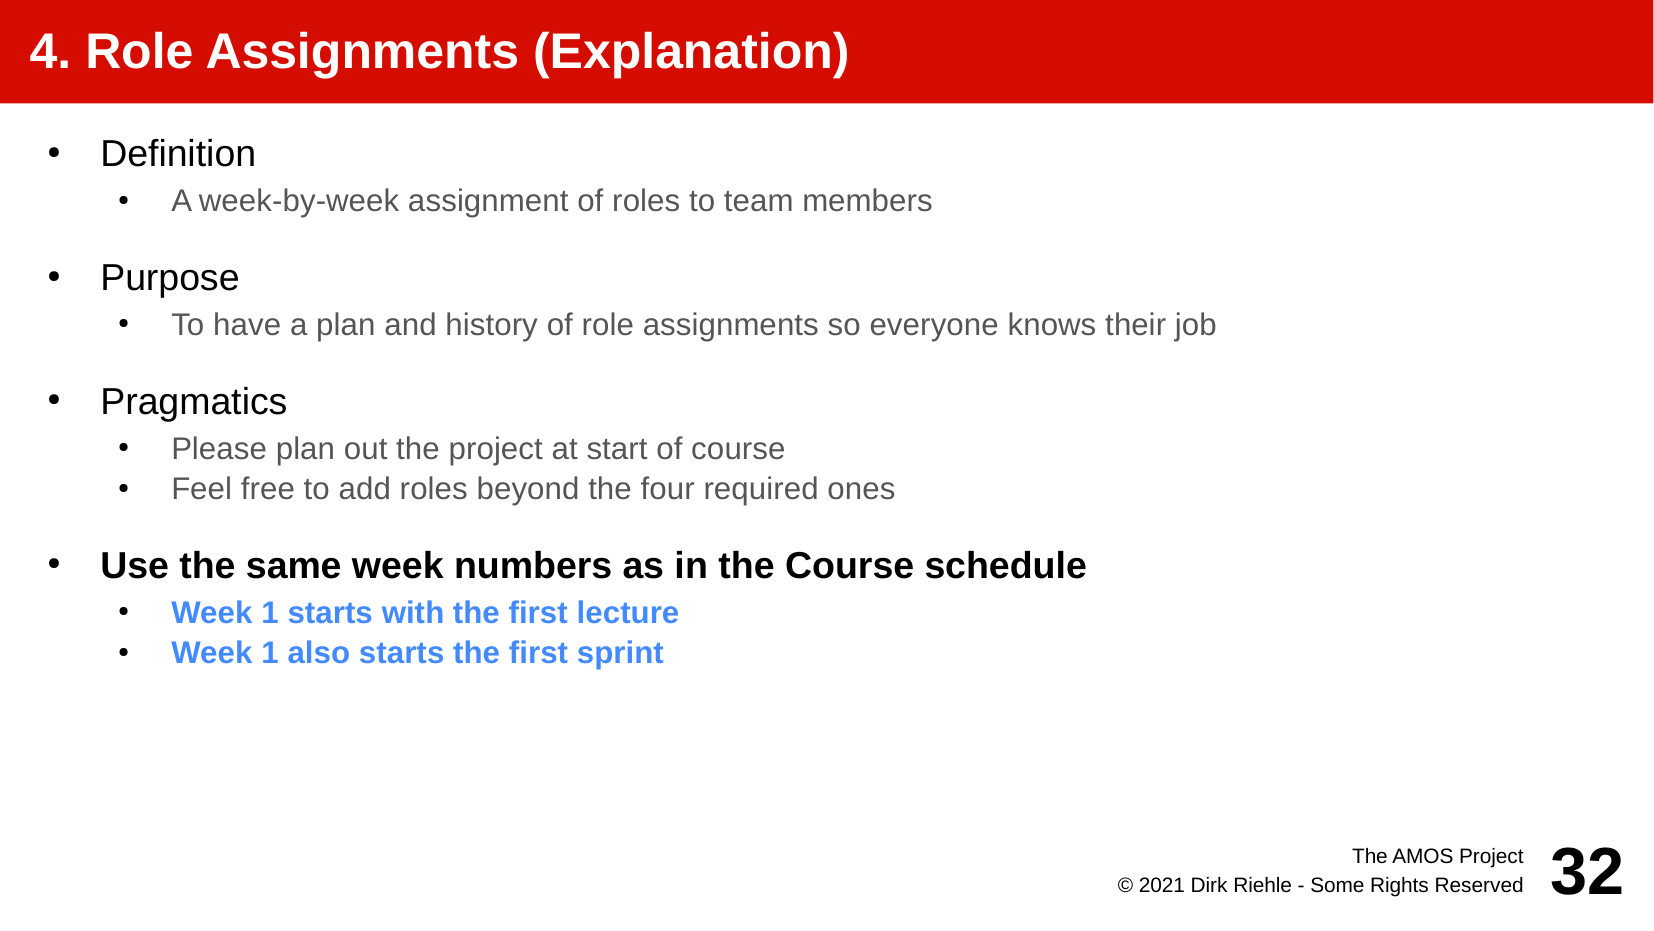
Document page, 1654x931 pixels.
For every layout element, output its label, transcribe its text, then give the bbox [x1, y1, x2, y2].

title 4. Role Assignments (Explanation) [0, 0, 1654, 104]
list Definition A week-by-week assignment of roles to team members Purpose To have a plan and history of role assignments so everyone knows their job Pragmatics Please plan out the project at start of course Feel free to add roles beyond the four required ones Use the same week numbers as in the Course schedule Week 1 starts with the first lecture Week 1 also starts the first sprint [29, 132, 1625, 813]
